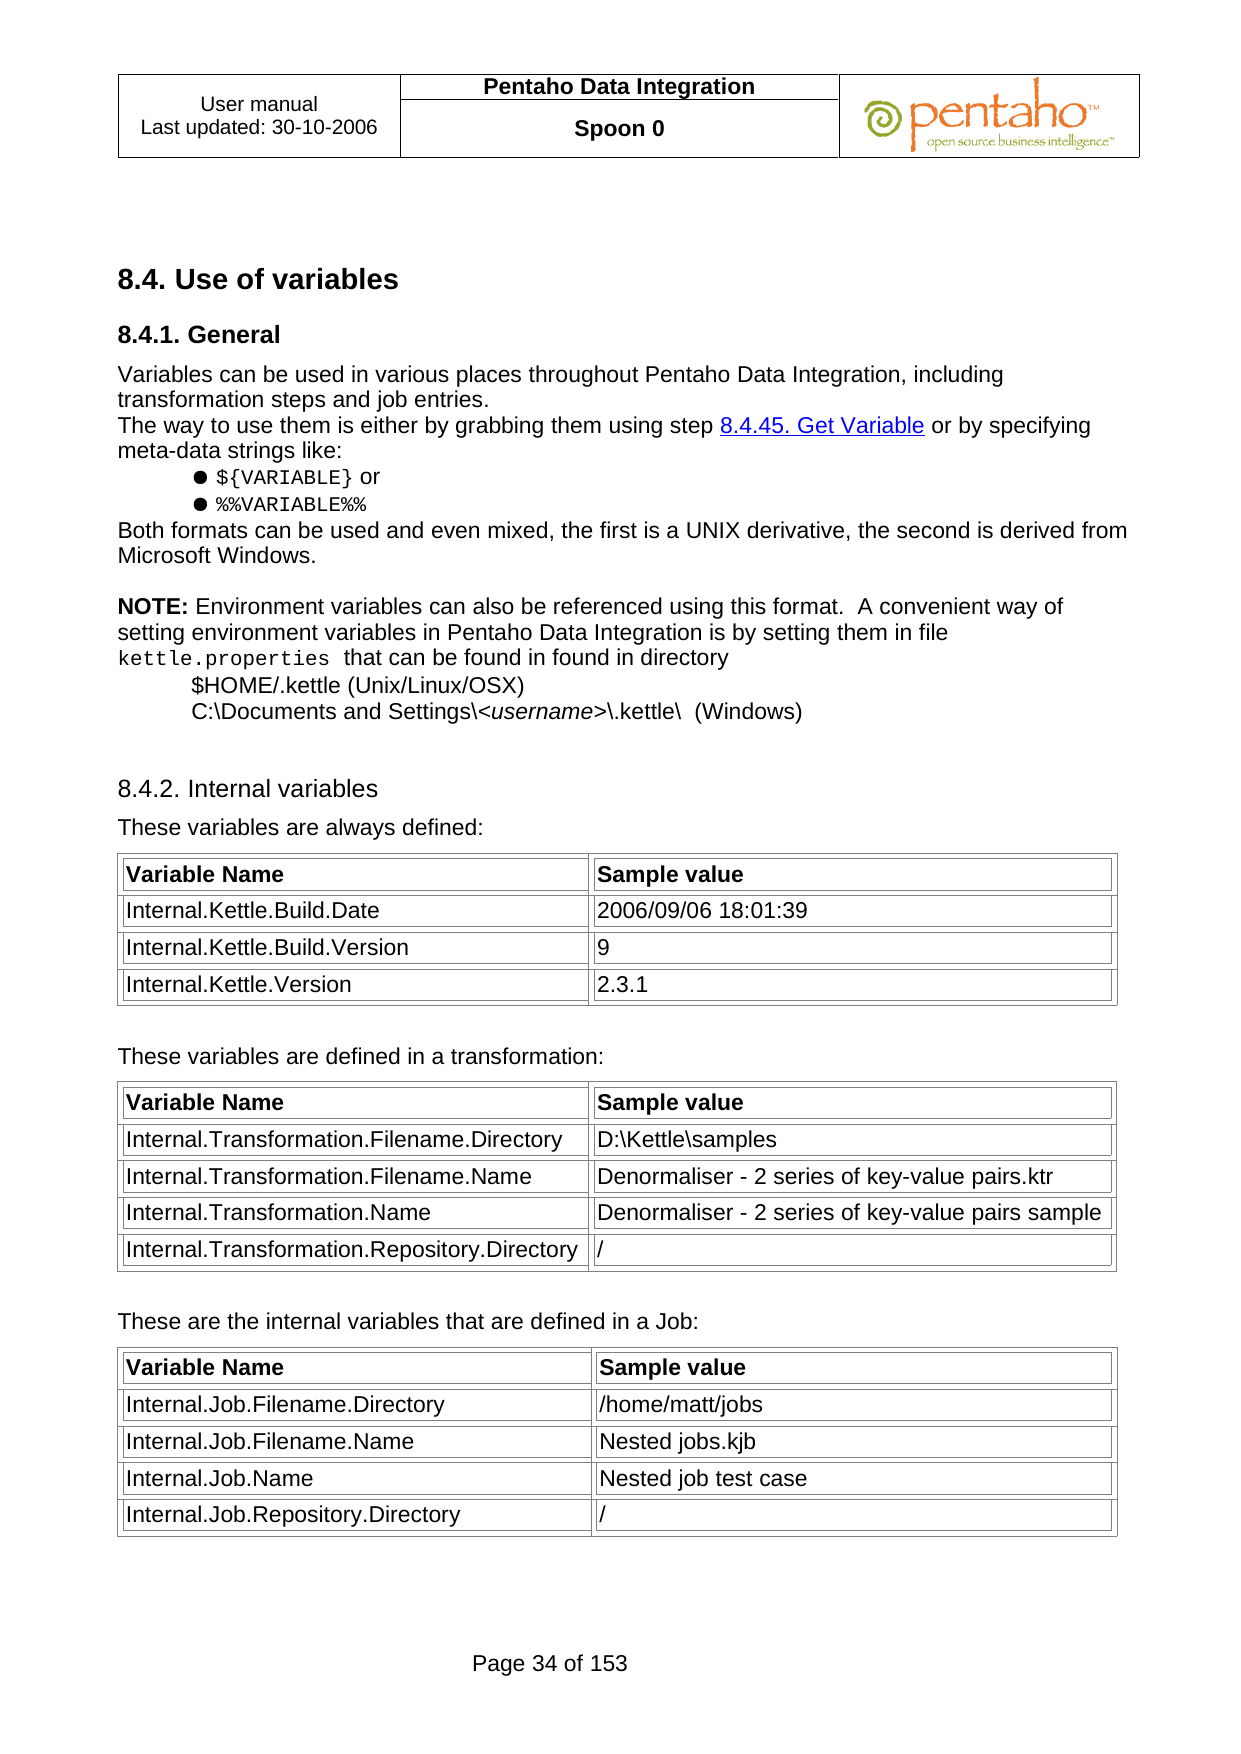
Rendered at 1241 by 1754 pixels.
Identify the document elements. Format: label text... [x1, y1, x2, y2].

subtitle Internal variables [117, 774, 1137, 802]
table_cell /home/matt/jobs [592, 1390, 1117, 1426]
list ${VARIABLE} or [191, 463, 1137, 491]
table_cell / [589, 1235, 1116, 1271]
subtitle General [117, 321, 1137, 349]
text These are the internal variables that are defined in a Job: [117, 1309, 1137, 1334]
text $HOME/.kettle (Unix/Linux/OSX) [117, 673, 1137, 698]
table_header Sample value [589, 1082, 1116, 1124]
text NOTE: Environment variables can also be referenced using this format. A convenient way of setting environment variables in Pentaho Data Integration is by setting them in file kettle.properties that can be found in found in directory [117, 594, 1137, 673]
table_header Sample value [589, 854, 1117, 895]
table_cell Denormaliser - 2 series of key-value pairs.ktr [589, 1161, 1116, 1197]
table_cell Internal.Kettle.Version [118, 970, 588, 1005]
text Variables can be used in various places throughout Pentaho Data Integration, including transformation steps and job entries. [117, 361, 1137, 412]
table_cell Denormaliser - 2 series of key-value pairs sample [589, 1198, 1116, 1234]
table_cell Internal.Transformation.Repository.Directory [118, 1235, 588, 1271]
table_cell Nested jobs.kjb [592, 1427, 1117, 1462]
table_header Variable Name [118, 1082, 588, 1124]
list %%VARIABLE%% [191, 491, 1137, 517]
subtitle Use of variables [117, 263, 1137, 296]
table_cell Internal.Job.Repository.Directory [118, 1500, 591, 1536]
table_header Variable Name [118, 854, 588, 895]
text The way to use them is either by grabbing them using step 8.4.45. Get Variable or by specifying meta-data strings like: [117, 412, 1137, 463]
table_cell 2006/09/06 18:01:39 [589, 896, 1117, 932]
table_cell Internal.Transformation.Filename.Name [118, 1161, 588, 1197]
table_cell Nested job test case [592, 1463, 1117, 1499]
table_cell / [592, 1500, 1117, 1536]
table_cell Internal.Job.Filename.Directory [118, 1390, 591, 1426]
text These variables are always defined: [117, 815, 1137, 840]
table_cell 2.3.1 [589, 970, 1117, 1005]
table_cell Internal.Transformation.Filename.Directory [118, 1125, 588, 1160]
text C:\Documents and Settings\<username>\.kettle\ (Windows) [117, 698, 1137, 724]
table_cell Internal.Kettle.Build.Date [118, 896, 588, 932]
table_cell Internal.Transformation.Name [118, 1198, 588, 1234]
table_cell Internal.Job.Name [118, 1463, 591, 1499]
text Both formats can be used and even mixed, the first is a UNIX derivative, the second is derived from Microsoft Windows. [117, 517, 1137, 568]
table_cell Internal.Job.Filename.Name [118, 1427, 591, 1462]
table_header Variable Name [118, 1348, 591, 1389]
table_cell D:\Kettle\samples [589, 1125, 1116, 1160]
text These variables are defined in a transformation: [117, 1043, 1137, 1069]
table_cell Internal.Kettle.Build.Version [118, 933, 588, 969]
table_header Sample value [592, 1348, 1117, 1389]
table_cell 9 [589, 933, 1117, 969]
